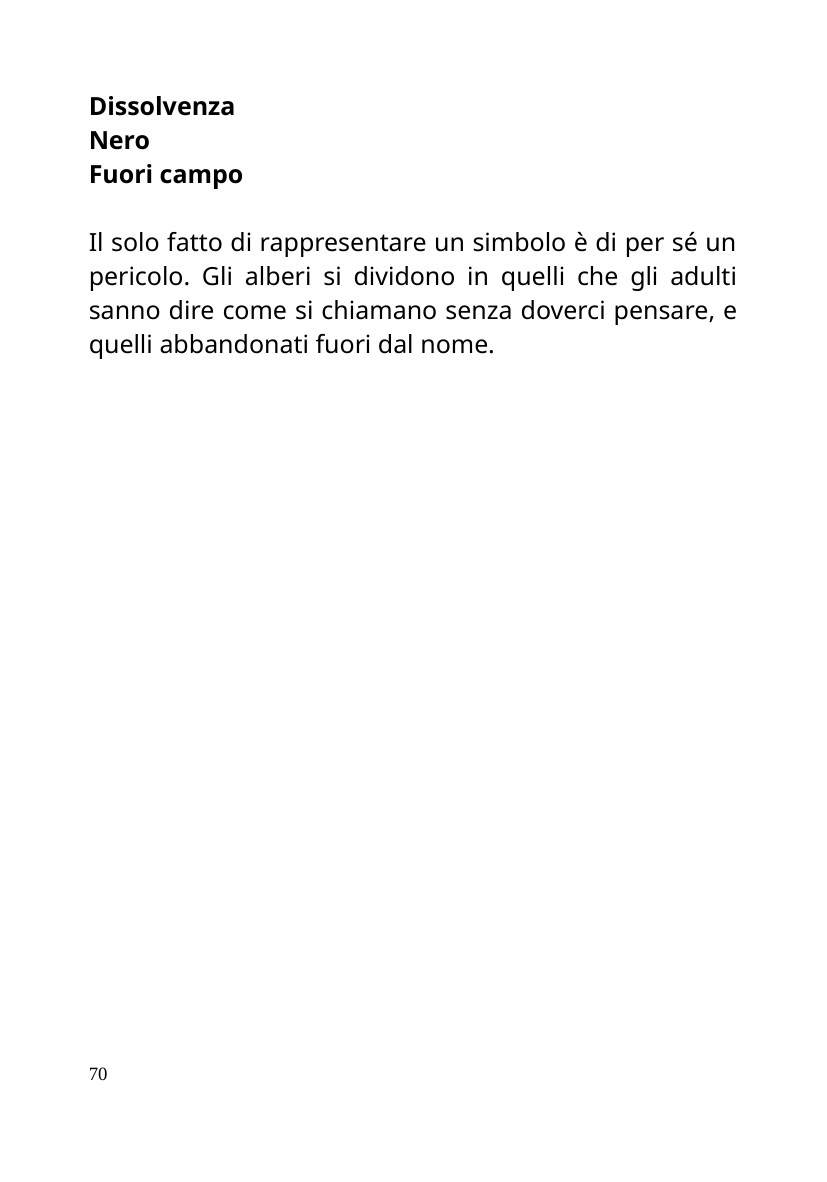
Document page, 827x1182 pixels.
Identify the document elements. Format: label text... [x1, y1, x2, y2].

text Dissolvenza [88, 88, 738, 123]
text Fuori campo [88, 157, 738, 191]
text Il solo fatto di rappresentare un simbolo è di per sé un pericolo. Gli alberi si dividono in quelli che gli adulti sanno dire come si chiamano senza doverci pensare, e quelli abbandonati fuori dal nome. [88, 225, 738, 361]
text Nero [88, 123, 738, 157]
